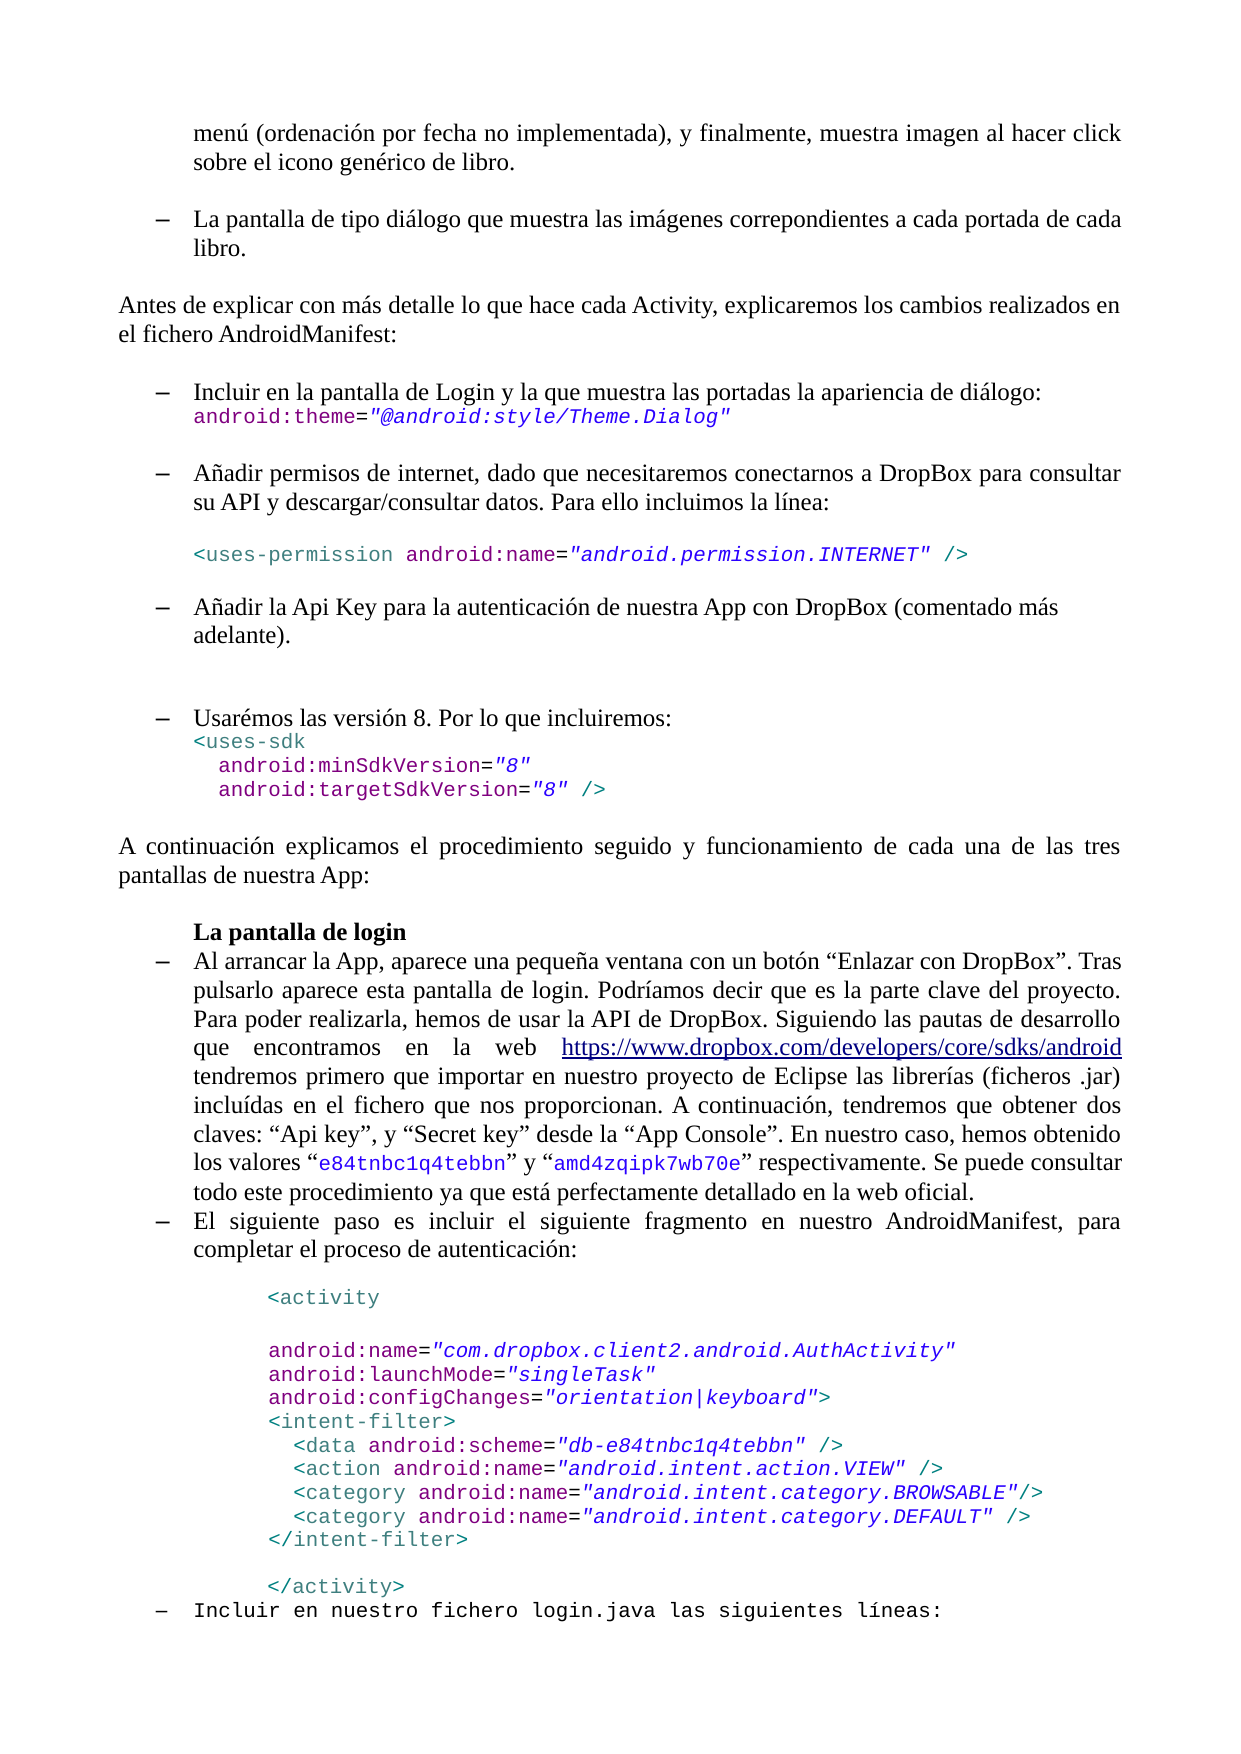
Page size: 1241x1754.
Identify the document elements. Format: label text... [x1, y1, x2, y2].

list <action android:name="android.intent.action.VIEW" /> [156, 1458, 1122, 1482]
list </intent-filter> [156, 1529, 1122, 1553]
text Antes de explicar con más detalle lo que hace cada Activity, explicaremos los cambios realizados en el fichero AndroidManifest: [118, 291, 1122, 348]
list <intent-filter> [156, 1411, 1122, 1435]
list El siguiente paso es incluir el siguiente fragmento en nuestro AndroidManifest, para completar el proceso de autenticación: [156, 1206, 1122, 1263]
list android:name="com.dropbox.client2.android.AuthActivity" [156, 1340, 1122, 1364]
text android:targetSdkVersion="8" /> [118, 779, 1122, 802]
list La pantalla de login [156, 917, 1122, 946]
list android:launchMode="singleTask" [156, 1364, 1122, 1387]
text android:minSdkVersion="8" [118, 755, 1122, 779]
list <category android:name="android.intent.category.DEFAULT" /> [156, 1506, 1122, 1529]
list android:configChanges="orientation|keyboard"> [156, 1387, 1122, 1411]
text A continuación explicamos el procedimiento seguido y funcionamiento de cada una de las tres pantallas de nuestra App: [118, 831, 1122, 889]
list Incluir en nuestro fichero login.java las siguientes líneas: [156, 1600, 1122, 1624]
list <uses-sdk [156, 732, 1122, 755]
list android:theme="@android:style/Theme.Dialog" [156, 406, 1122, 429]
list Incluir en la pantalla de Login y la que muestra las portadas la apariencia de diálogo: [156, 377, 1122, 406]
list <activity [156, 1287, 1122, 1311]
list Añadir permisos de internet, dado que necesitaremos conectarnos a DropBox para consultar su API y descargar/consultar datos. Para ello incluimos la línea: [156, 458, 1122, 516]
list menú (ordenación por fecha no implementada), y finalmente, muestra imagen al hacer click sobre el icono genérico de libro. [156, 118, 1122, 176]
list Añadir la Api Key para la autenticación de nuestra App con DropBox (comentado más adelante). [156, 592, 1122, 649]
list Al arrancar la App, aparece una pequeña ventana con un botón “Enlazar con DropBox”. Tras pulsarlo aparece esta pantalla de login. Podríamos decir que es la parte clave del proyecto. Para poder realizarla, hemos de usar la API de DropBox. Siguiendo las pautas de desarrollo que encontramos en la web https://www.dropbox.com/developers/core/sdks/android tendremos primero que importar en nuestro proyecto de Eclipse las librerías (ficheros .jar) incluídas en el fichero que nos proporcionan. A continuación, tendremos que obtener dos claves: “Api key”, y “Secret key” desde la “App Console”. En nuestro caso, hemos obtenido los valores “e84tnbc1q4tebbn” y “amd4zqipk7wb70e” respectivamente. Se puede consultar todo este procedimiento ya que está perfectamente detallado en la web oficial. [156, 946, 1122, 1206]
list <uses-permission android:name="android.permission.INTERNET" /> [156, 544, 1122, 568]
list Usarémos las versión 8. Por lo que incluiremos: [156, 703, 1122, 732]
list </activity> [156, 1577, 1122, 1600]
list La pantalla de tipo diálogo que muestra las imágenes correpondientes a cada portada de cada libro. [156, 204, 1122, 262]
list <data android:scheme="db-e84tnbc1q4tebbn" /> [156, 1435, 1122, 1458]
list <category android:name="android.intent.category.BROWSABLE"/> [156, 1482, 1122, 1506]
